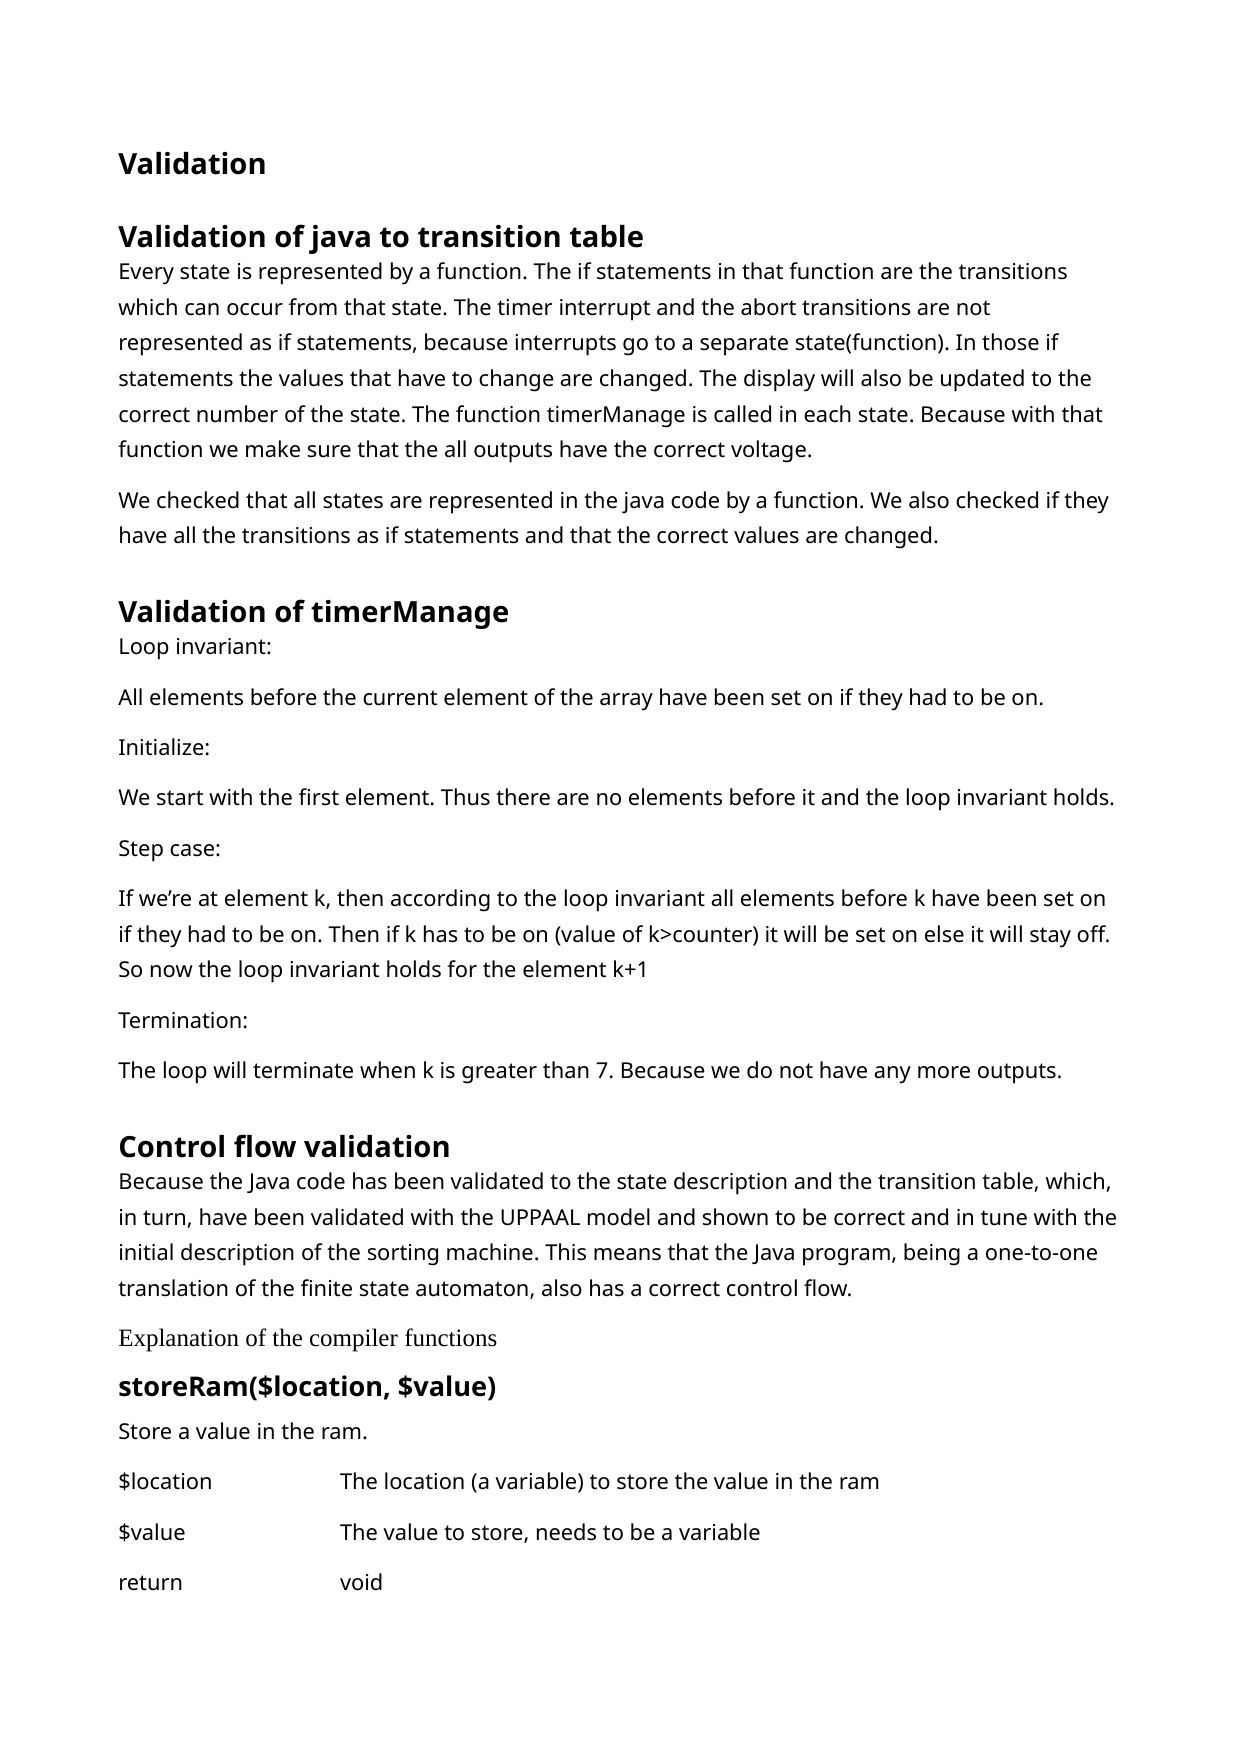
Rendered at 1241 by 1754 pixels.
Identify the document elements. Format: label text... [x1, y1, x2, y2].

text Initialize: [118, 732, 1122, 762]
text Explanation of the compiler functions [118, 1323, 1122, 1352]
subtitle Validation of timerManage [118, 592, 1122, 631]
text Loop invariant: [118, 631, 1122, 661]
subtitle Validation [118, 143, 1122, 183]
text $value The value to store, needs to be a variable [118, 1517, 1122, 1546]
text Every state is represented by a function. The if statements in that function are the transitions which can occur from that state. The timer interrupt and the abort transitions are not represented as if statements, because interrupts go to a separate state(function). In those if statements the values that have to change are changed. The display will also be updated to the correct number of the state. The function timerManage is called in each state. Because with that function we make sure that the all outputs have the correct voltage. [118, 256, 1122, 464]
text We start with the first element. Thus there are no elements before it and the loop invariant holds. [118, 782, 1122, 812]
text return void [118, 1567, 1122, 1597]
text All elements before the current element of the array have been set on if they had to be on. [118, 682, 1122, 711]
text $location The location (a variable) to store the value in the ram [118, 1466, 1122, 1496]
text Store a value in the ram. [118, 1416, 1122, 1446]
text We checked that all states are represented in the java code by a function. We also checked if they have all the transitions as if statements and that the correct values are changed. [118, 485, 1122, 550]
subtitle storeRam($location, $value) [118, 1367, 1122, 1404]
text Step case: [118, 833, 1122, 862]
subtitle Control flow validation [118, 1126, 1122, 1166]
text The loop will terminate when k is greater than 7. Because we do not have any more outputs. [118, 1055, 1122, 1085]
text Termination: [118, 1005, 1122, 1034]
text If we’re at element k, then according to the loop invariant all elements before k have been set on if they had to be on. Then if k has to be on (value of k>counter) it will be set on else it will stay off. So now the loop invariant holds for the element k+1 [118, 883, 1122, 984]
subtitle Validation of java to transition table [118, 216, 1122, 256]
text Because the Java code has been validated to the state description and the transition table, which, in turn, have been validated with the UPPAAL model and shown to be correct and in tune with the initial description of the sorting machine. This means that the Java program, being a one-to-one translation of the finite state automaton, also has a correct control flow. [118, 1166, 1122, 1303]
